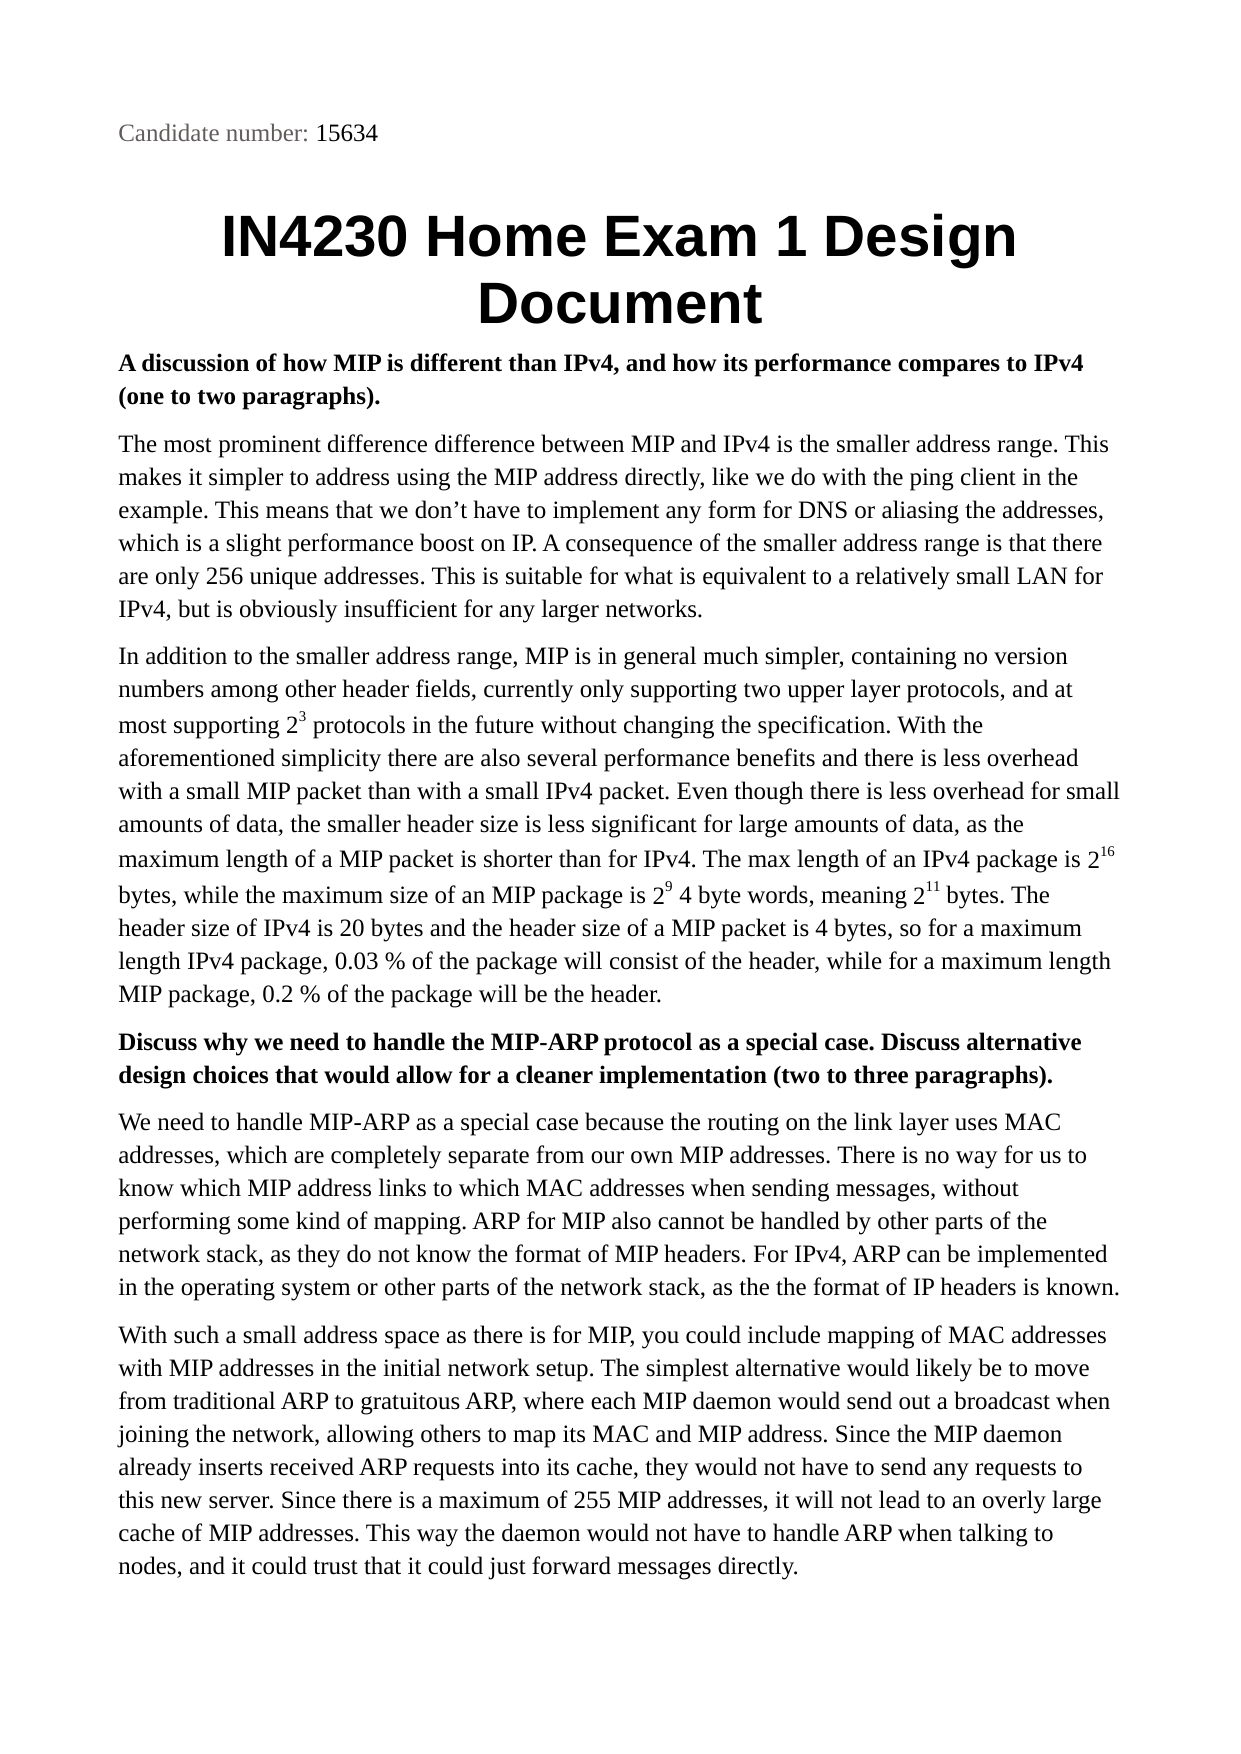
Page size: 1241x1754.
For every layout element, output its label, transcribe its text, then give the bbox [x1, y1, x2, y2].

text A discussion of how MIP is different than IPv4, and how its performance compares to IPv4 (one to two paragraphs). [118, 348, 1122, 410]
text Discuss why we need to handle the MIP-ARP protocol as a special case. Discuss alternative design choices that would allow for a cleaner implementation (two to three paragraphs). [118, 1027, 1122, 1088]
text We need to handle MIP-ARP as a special case because the routing on the link layer uses MAC addresses, which are completely separate from our own MIP addresses. There is no way for us to know which MIP address links to which MAC addresses when sending messages, without performing some kind of mapping. ARP for MIP also cannot be handled by other parts of the network stack, as they do not know the format of MIP headers. For IPv4, ARP can be implemented in the operating system or other parts of the network stack, as the the format of IP headers is known. [118, 1107, 1122, 1301]
text With such a small address space as there is for MIP, you could include mapping of MAC addresses with MIP addresses in the initial network setup. The simplest alternative would likely be to move from traditional ARP to gratuitous ARP, where each MIP daemon would send out a broadcast when joining the network, allowing others to map its MAC and MIP address. Since the MIP daemon already inserts received ARP requests into its cache, they would not have to send any requests to this new server. Since there is a maximum of 255 MIP addresses, it will not lead to an overly large cache of MIP addresses. This way the daemon would not have to handle ARP when talking to nodes, and it could trust that it could just forward messages directly. [118, 1320, 1122, 1580]
text The most prominent difference difference between MIP and IPv4 is the smaller address range. This makes it simpler to address using the MIP address directly, like we do with the ping client in the example. This means that we don’t have to implement any form for DNS or aliasing the addresses, which is a slight performance boost on IP. A consequence of the smaller address range is that there are only 256 unique addresses. This is suitable for what is equivalent to a relatively small LAN for IPv4, but is obviously insufficient for any larger networks. [118, 429, 1122, 622]
title IN4230 Home Exam 1 Design Document [118, 201, 1122, 336]
text In addition to the smaller address range, MIP is in general much simpler, containing no version numbers among other header fields, currently only supporting two upper layer protocols, and at most supporting protocols in the future without changing the specification. With the aforementioned simplicity there are also several performance benefits and there is less overhead with a small MIP packet than with a small IPv4 packet. Even though there is less overhead for small amounts of data, the smaller header size is less significant for large amounts of data, as the maximum length of a MIP packet is shorter than for IPv4. The max length of an IPv4 package is bytes, while the maximum size of an MIP package is 4 byte words, meaning bytes. The header size of IPv4 is 20 bytes and the header size of a MIP packet is 4 bytes, so for a maximum length IPv4 package, 0.03 % of the package will consist of the header, while for a maximum length MIP package, 0.2 % of the package will be the header. [118, 641, 1122, 1008]
